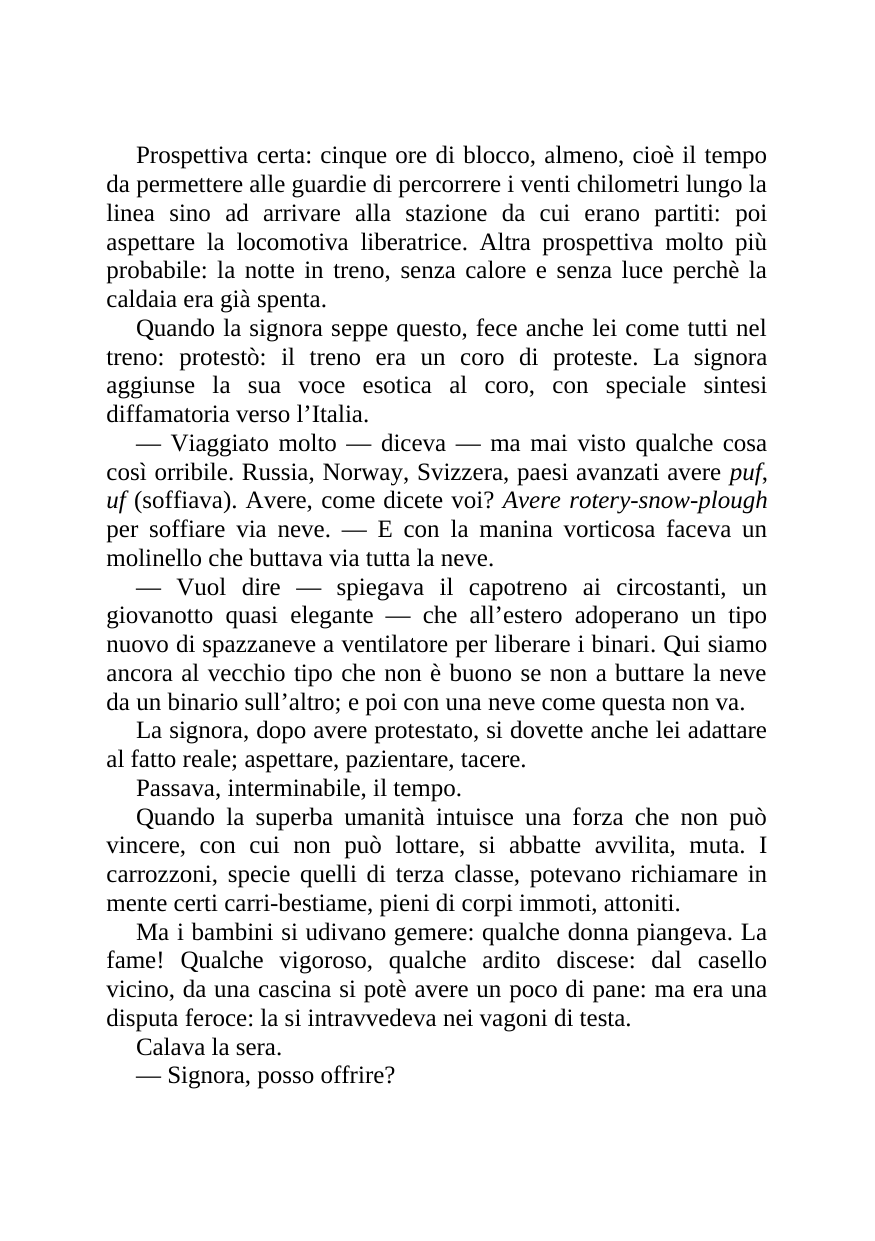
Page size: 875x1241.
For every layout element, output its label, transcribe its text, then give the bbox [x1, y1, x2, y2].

text Quando la signora seppe questo, fece anche lei come tutti nel treno: protestò: il treno era un coro di proteste. La signora aggiunse la sua voce esotica al coro, con speciale sintesi diffamatoria verso l’Italia. [106, 313, 768, 428]
text — Viaggiato molto — diceva — ma mai visto qualche cosa così orribile. Russia, Norway, Svizzera, paesi avanzati avere puf, uf (soffiava). Avere, come dicete voi? Avere rotery-snow-plough per soffiare via neve. — E con la manina vorticosa faceva un molinello che buttava via tutta la neve. [106, 428, 768, 572]
text Prospettiva certa: cinque ore di blocco, almeno, cioè il tempo da permettere alle guardie di percorrere i venti chilometri lungo la linea sino ad arrivare alla stazione da cui erano partiti: poi aspettare la locomotiva liberatrice. Altra prospettiva molto più probabile: la notte in treno, senza calore e senza luce perchè la caldaia era già spenta. [106, 140, 768, 313]
text La signora, dopo avere protestato, si dovette anche lei adattare al fatto reale; aspettare, pazientare, tacere. [106, 715, 768, 773]
text — Vuol dire — spiegava il capotreno ai circostanti, un giovanotto quasi elegante — che all’estero adoperano un tipo nuovo di spazzaneve a ventilatore per liberare i binari. Qui siamo ancora al vecchio tipo che non è buono se non a buttare la neve da un binario sull’altro; e poi con una neve come questa non va. [106, 572, 768, 715]
text Passava, interminabile, il tempo. [106, 773, 768, 802]
text Calava la sera. [106, 1032, 768, 1060]
text — Signora, posso offrire? [106, 1060, 768, 1089]
text Ma i bambini si udivano gemere: qualche donna piangeva. La fame! Qualche vigoroso, qualche ardito discese: dal casello vicino, da una cascina si potè avere un poco di pane: ma era una disputa feroce: la si intravvedeva nei vagoni di testa. [106, 917, 768, 1032]
text Quando la superba umanità intuisce una forza che non può vincere, con cui non può lottare, si abbatte avvilita, muta. I carrozzoni, specie quelli di terza classe, potevano richiamare in mente certi carri-bestiame, pieni di corpi immoti, attoniti. [106, 802, 768, 917]
